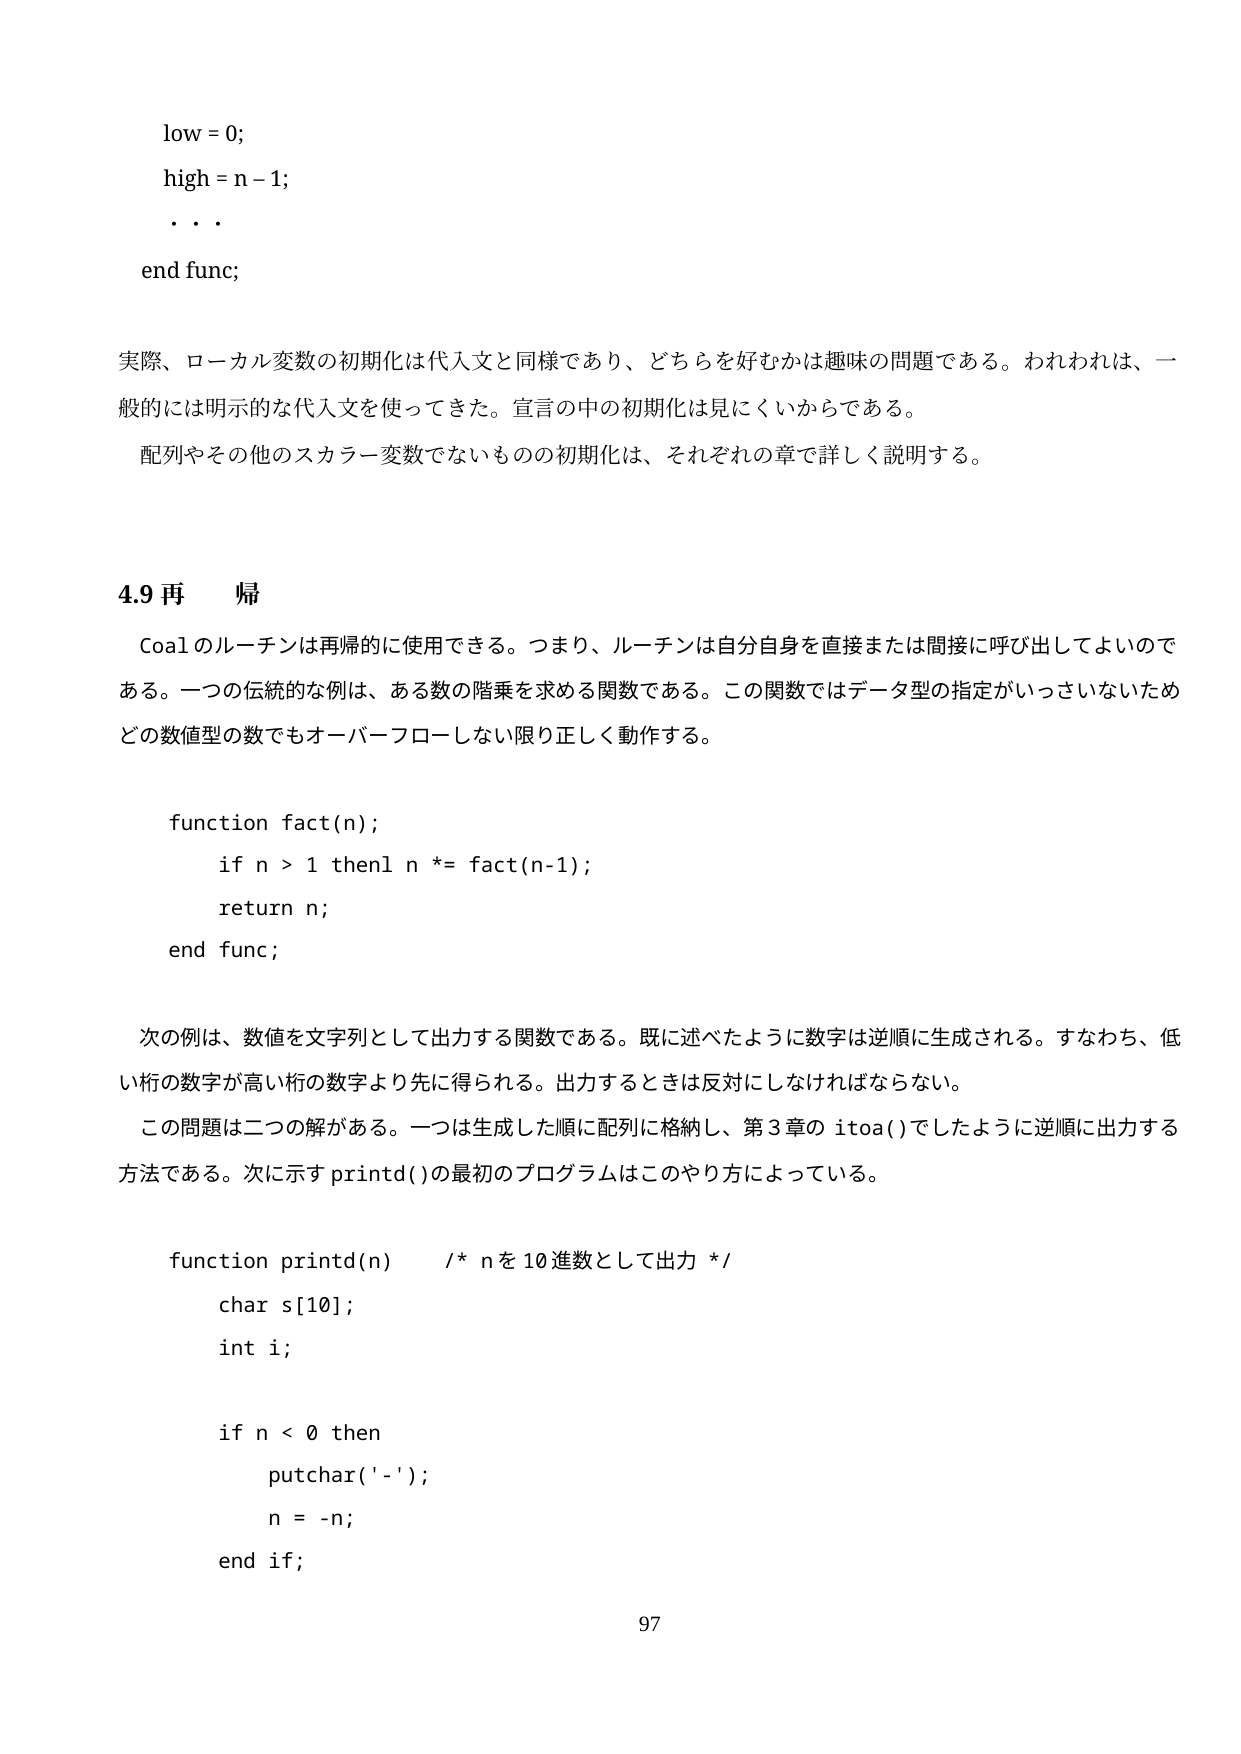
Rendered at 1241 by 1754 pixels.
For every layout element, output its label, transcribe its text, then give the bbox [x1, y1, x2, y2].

text end func; [118, 936, 1181, 964]
text Coalのルーチンは再帰的に使用できる。つまり、ルーチンは自分自身を直接または間接に呼び出してよいのである。一つの伝統的な例は、ある数の階乗を求める関数である。この関数ではデータ型の指定がいっさいないためどの数値型の数でもオーバーフローしない限り正しく動作する。 [118, 629, 1181, 750]
text 4.9 再 帰 [118, 575, 1181, 611]
text end func; [118, 255, 1181, 284]
text 配列やその他のスカラー変数でないものの初期化は、それぞれの章で詳しく説明する。 [118, 438, 1181, 470]
text low = 0; [118, 118, 1181, 148]
text int i; [118, 1333, 1181, 1361]
text putchar('-'); [118, 1461, 1181, 1489]
text n = -n; [118, 1503, 1181, 1532]
text function fact(n); [118, 808, 1181, 836]
text この問題は二つの解がある。一つは生成した順に配列に格納し、第３章のitoa()でしたように逆順に出力する方法である。次に示すprintd()の最初のプログラムはこのやり方によっている。 [118, 1111, 1181, 1187]
text char s[10]; [118, 1290, 1181, 1319]
text return n; [118, 893, 1181, 921]
text 実際、ローカル変数の初期化は代入文と同様であり、どちらを好むかは趣味の問題である。われわれは、一般的には明示的な代入文を使ってきた。宣言の中の初期化は見にくいからである。 [118, 344, 1181, 423]
text if n < 0 then [118, 1418, 1181, 1446]
text 次の例は、数値を文字列として出力する関数である。既に述べたように数字は逆順に生成される。すなわち、低い桁の数字が高い桁の数字より先に得られる。出力するときは反対にしなければならない。 [118, 1021, 1181, 1096]
text ・・・ [118, 207, 1181, 239]
text high = n – 1; [118, 163, 1181, 193]
text if n > 1 thenl n *= fact(n-1); [118, 850, 1181, 879]
text function printd(n) /* nを10進数として出力 */ [118, 1245, 1181, 1275]
text end if; [118, 1546, 1181, 1574]
